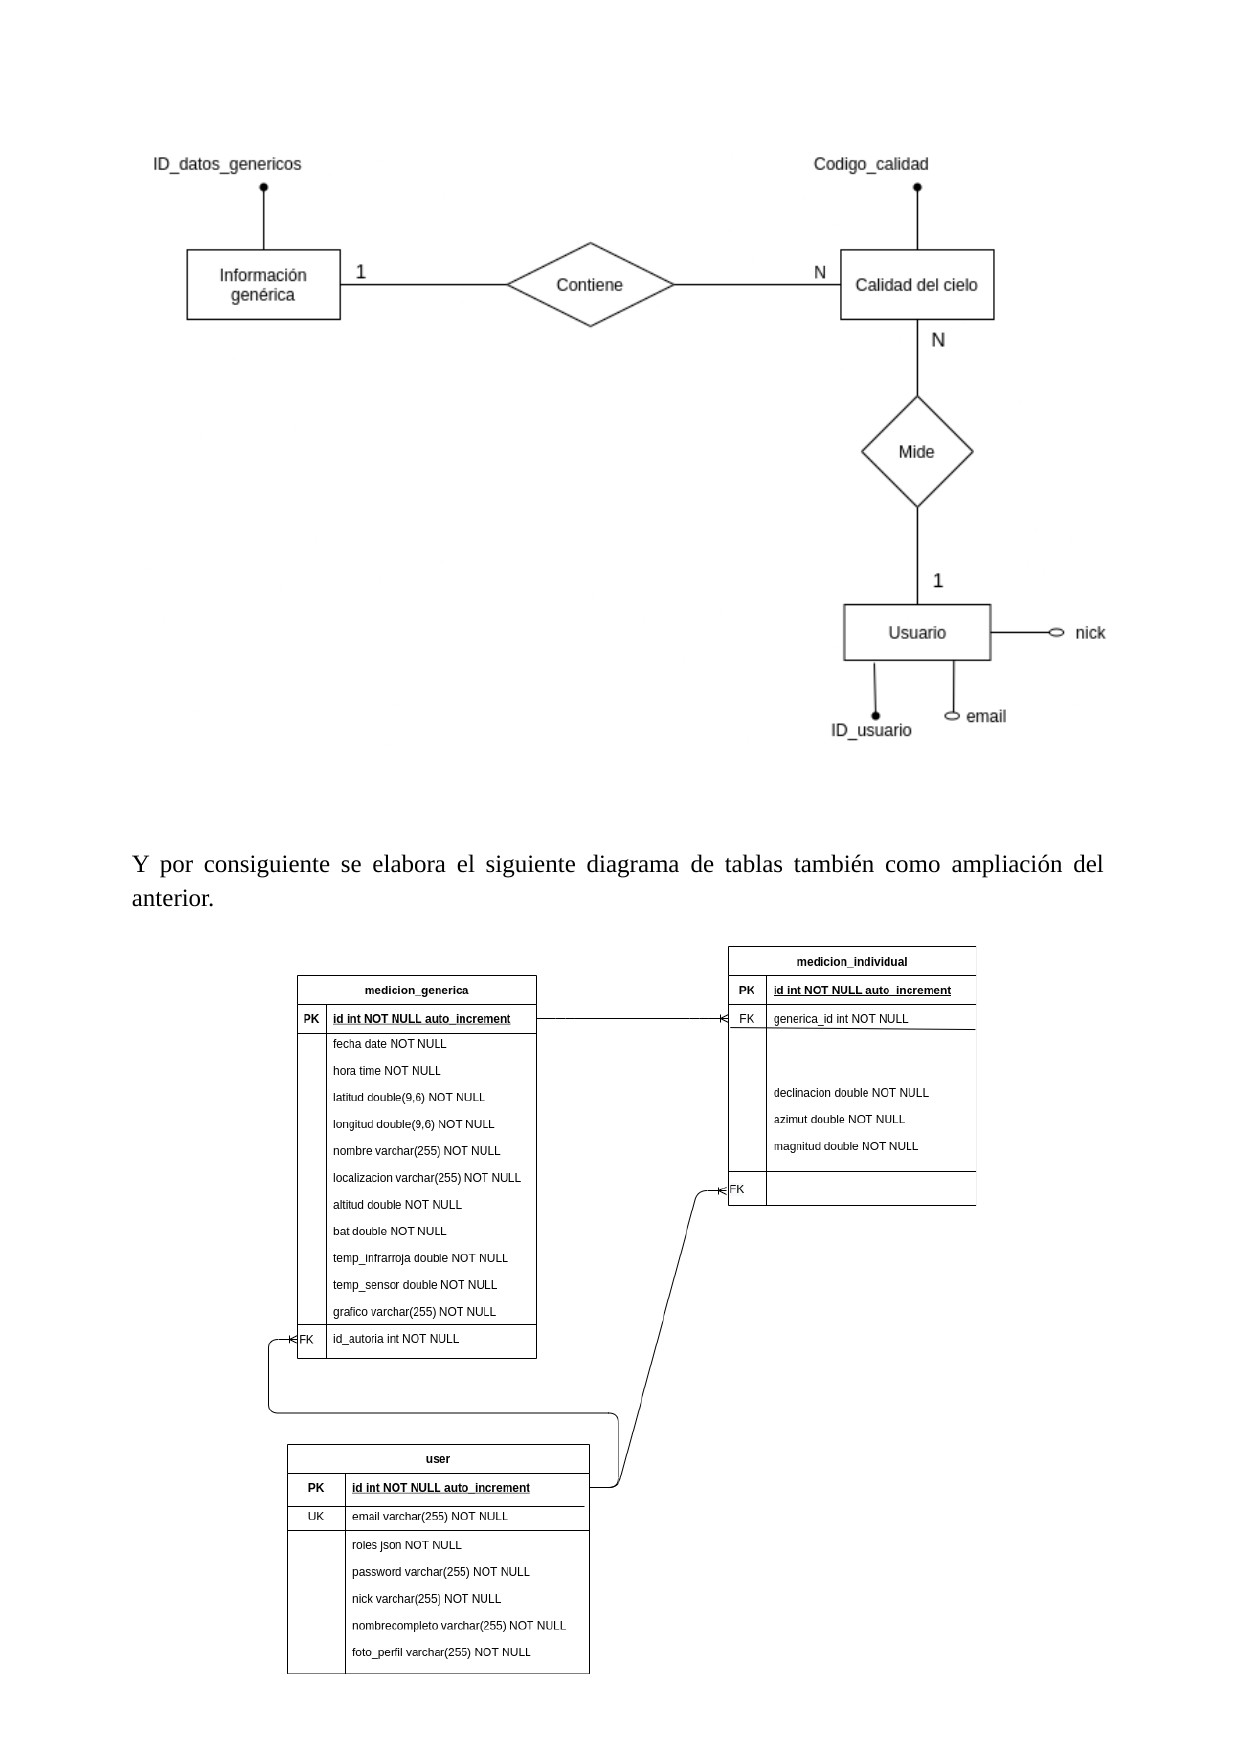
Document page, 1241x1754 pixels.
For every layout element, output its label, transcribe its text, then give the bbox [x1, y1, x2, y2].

picture [146, 145, 1120, 746]
picture [261, 946, 977, 1674]
text Y por consiguiente se elabora el siguiente diagrama de tablas también como ampliación del anterior. [132, 843, 1106, 912]
